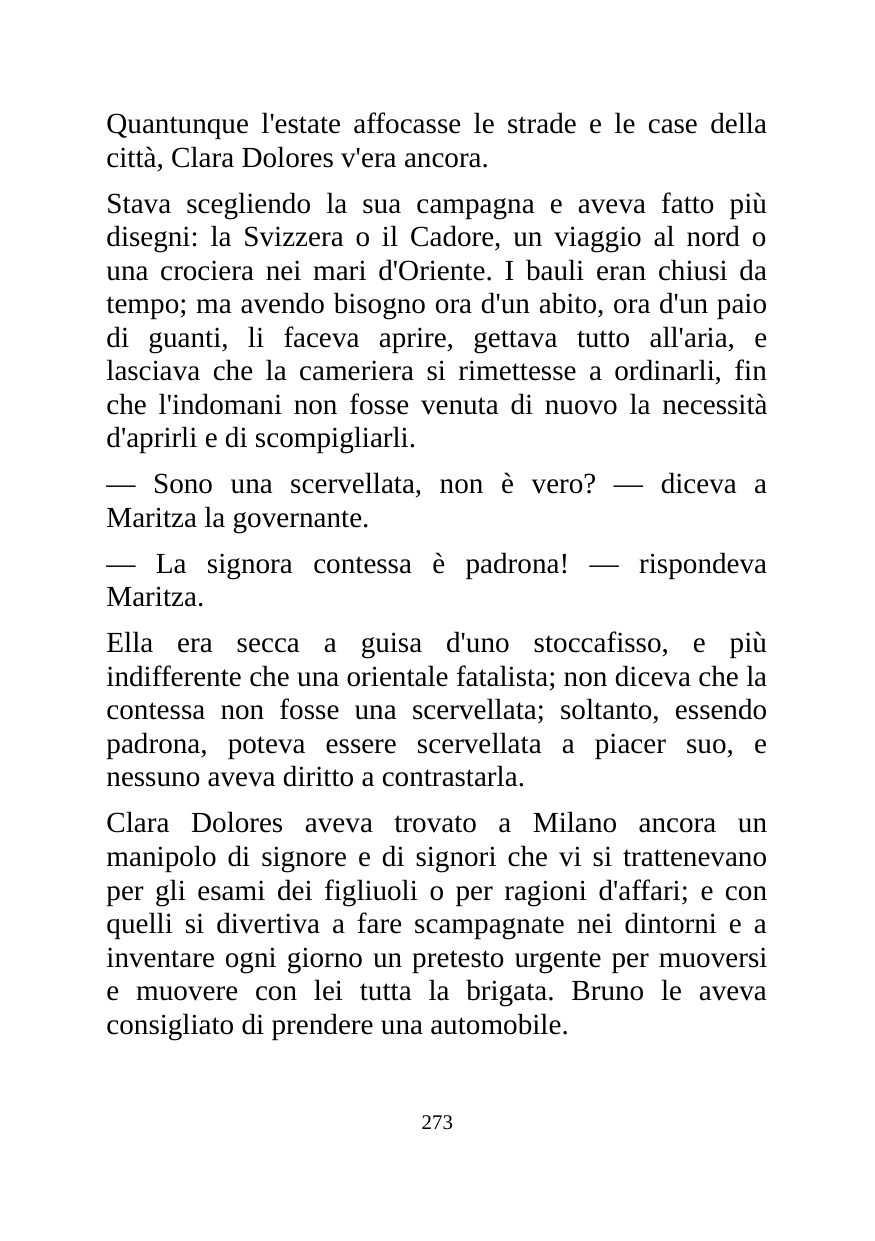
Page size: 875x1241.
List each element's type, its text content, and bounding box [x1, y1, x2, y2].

text Clara Dolores aveva trovato a Milano ancora un manipolo di signore e di signori che vi si trattenevano per gli esami dei figliuoli o per ragioni d'affari; e con quelli si divertiva a fare scampagnate nei dintorni e a inventare ogni giorno un pretesto urgente per muoversi e muovere con lei tutta la brigata. Bruno le aveva consigliato di prendere una automobile. [106, 806, 768, 1040]
text Ella era secca a guisa d'uno stoccafisso, e più indifferente che una orientale fatalista; non diceva che la contessa non fosse una scervellata; soltanto, essendo padrona, poteva essere scervellata a piacer suo, e nessuno aveva diritto a contrastarla. [106, 625, 768, 793]
text — Sono una scervellata, non è vero? — diceva a Maritza la governante. [106, 466, 768, 533]
text — La signora contessa è padrona! — rispondeva Maritza. [106, 546, 768, 613]
text Quantunque l'estate affocasse le strade e le case della città, Clara Dolores v'era ancora. [106, 106, 768, 173]
text Stava scegliendo la sua campagna e aveva fatto più disegni: la Svizzera o il Cadore, un viaggio al nord o una crociera nei mari d'Oriente. I bauli eran chiusi da tempo; ma avendo bisogno ora d'un abito, ora d'un paio di guanti, li faceva aprire, gettava tutto all'aria, e lasciava che la cameriera si rimettesse a ordinarli, fin che l'indomani non fosse venuta di nuovo la necessità d'aprirli e di scompigliarli. [106, 186, 768, 454]
